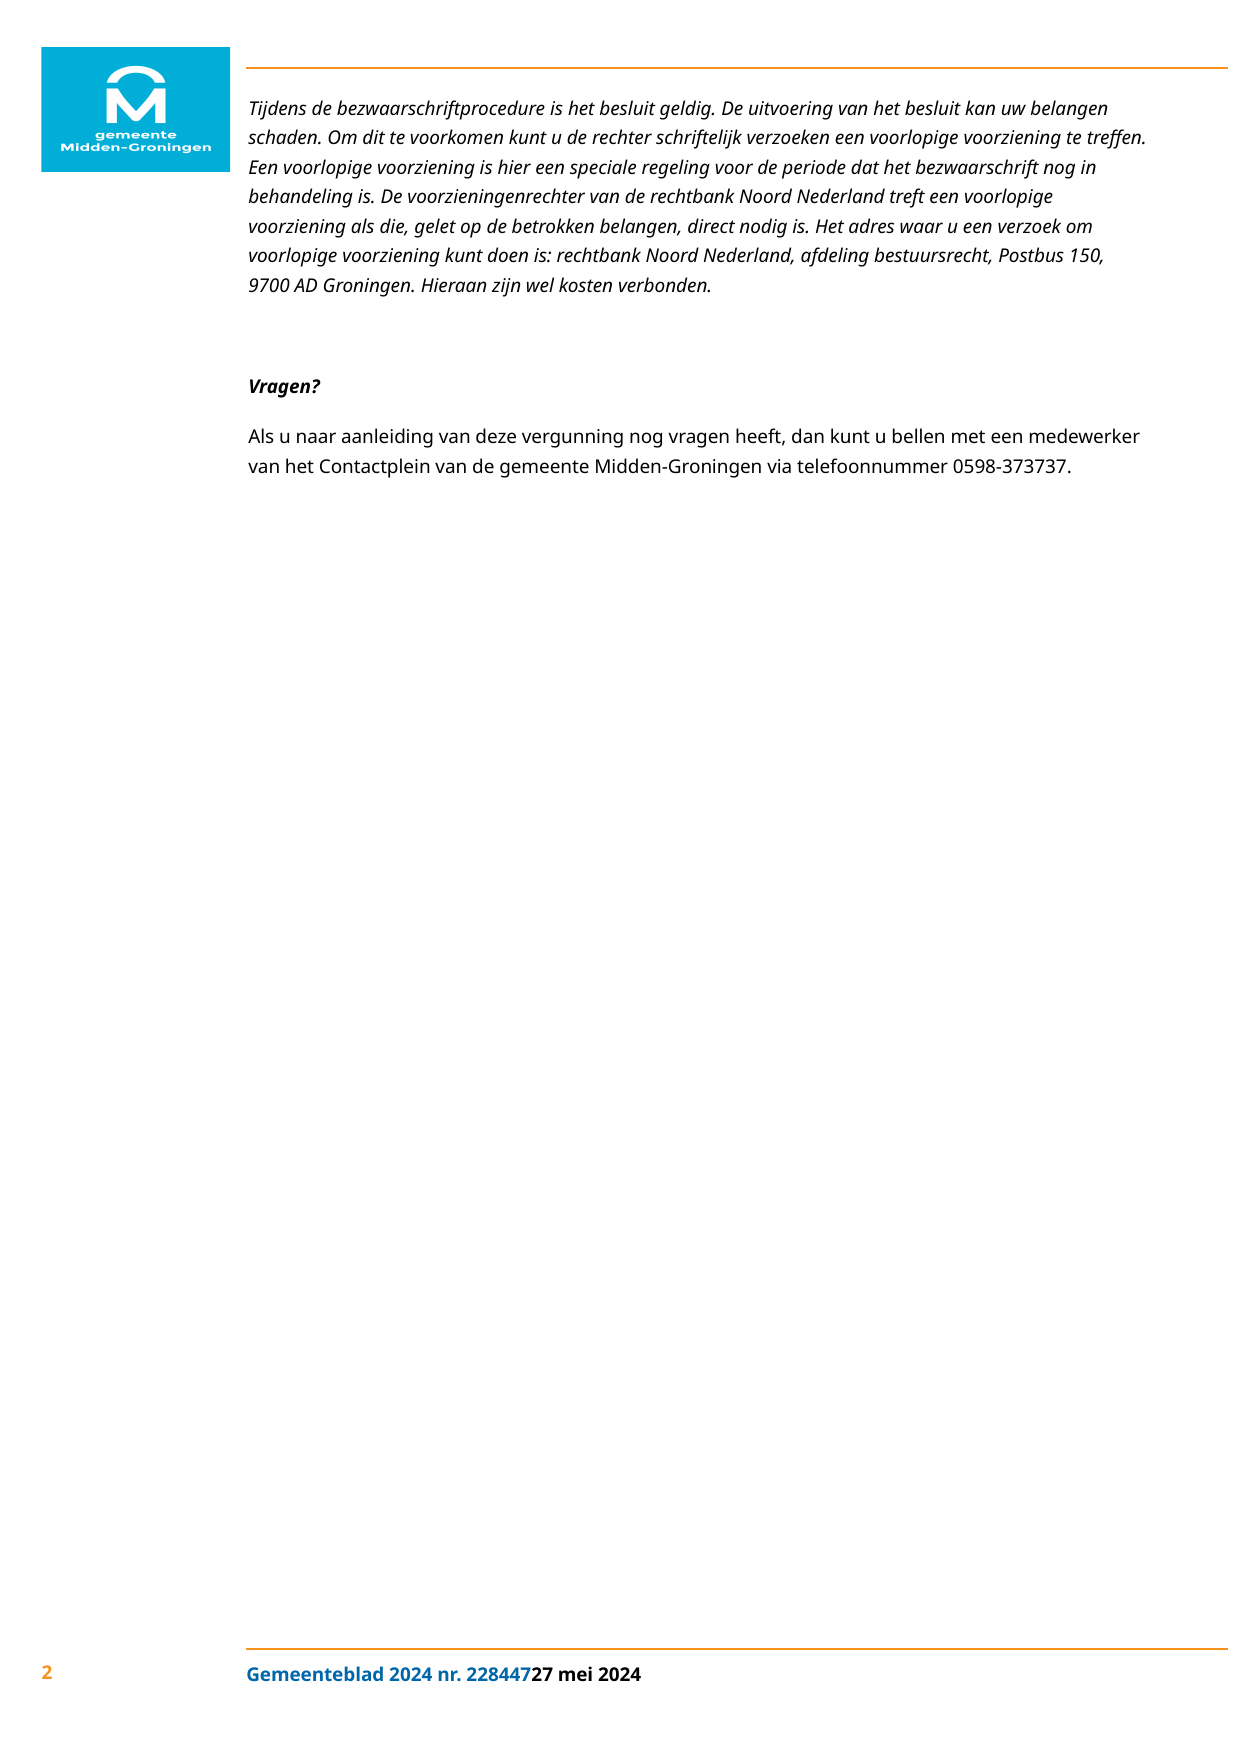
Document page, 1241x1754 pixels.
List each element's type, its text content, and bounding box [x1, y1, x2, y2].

picture [108, 66, 164, 82]
picture [107, 89, 165, 122]
text Als u naar aanleiding van deze vergunning nog vragen heeft, dan kunt u bellen met een medewerker van het Contactplein van de gemeente Midden-Groningen via telefoonnummer 0598-373737. [248, 423, 1152, 479]
picture [184, 146, 190, 153]
text Vragen? [248, 373, 1152, 399]
text Tijdens de bezwaarschriftprocedure is het besluit geldig. De uitvoering van het besluit kan uw belangen schaden. Om dit te voorkomen kunt u de rechter schriftelijk verzoeken een voorlopige voorziening te treffen. Een voorlopige voorziening is hier een speciale regeling voor de periode dat het bezwaarschrift nog in behandeling is. De voorzieningenrechter van de rechtbank Noord Nederland treft een voorlopige voorziening als die, gelet op de betrokken belangen, direct nodig is. Het adres waar u een verzoek om voorlopige voorziening kunt doen is: rechtbank Noord Nederland, afdeling bestuursrecht, Postbus 150, 9700 AD Groningen. Hieraan zijn wel kosten verbonden. [248, 95, 1152, 298]
